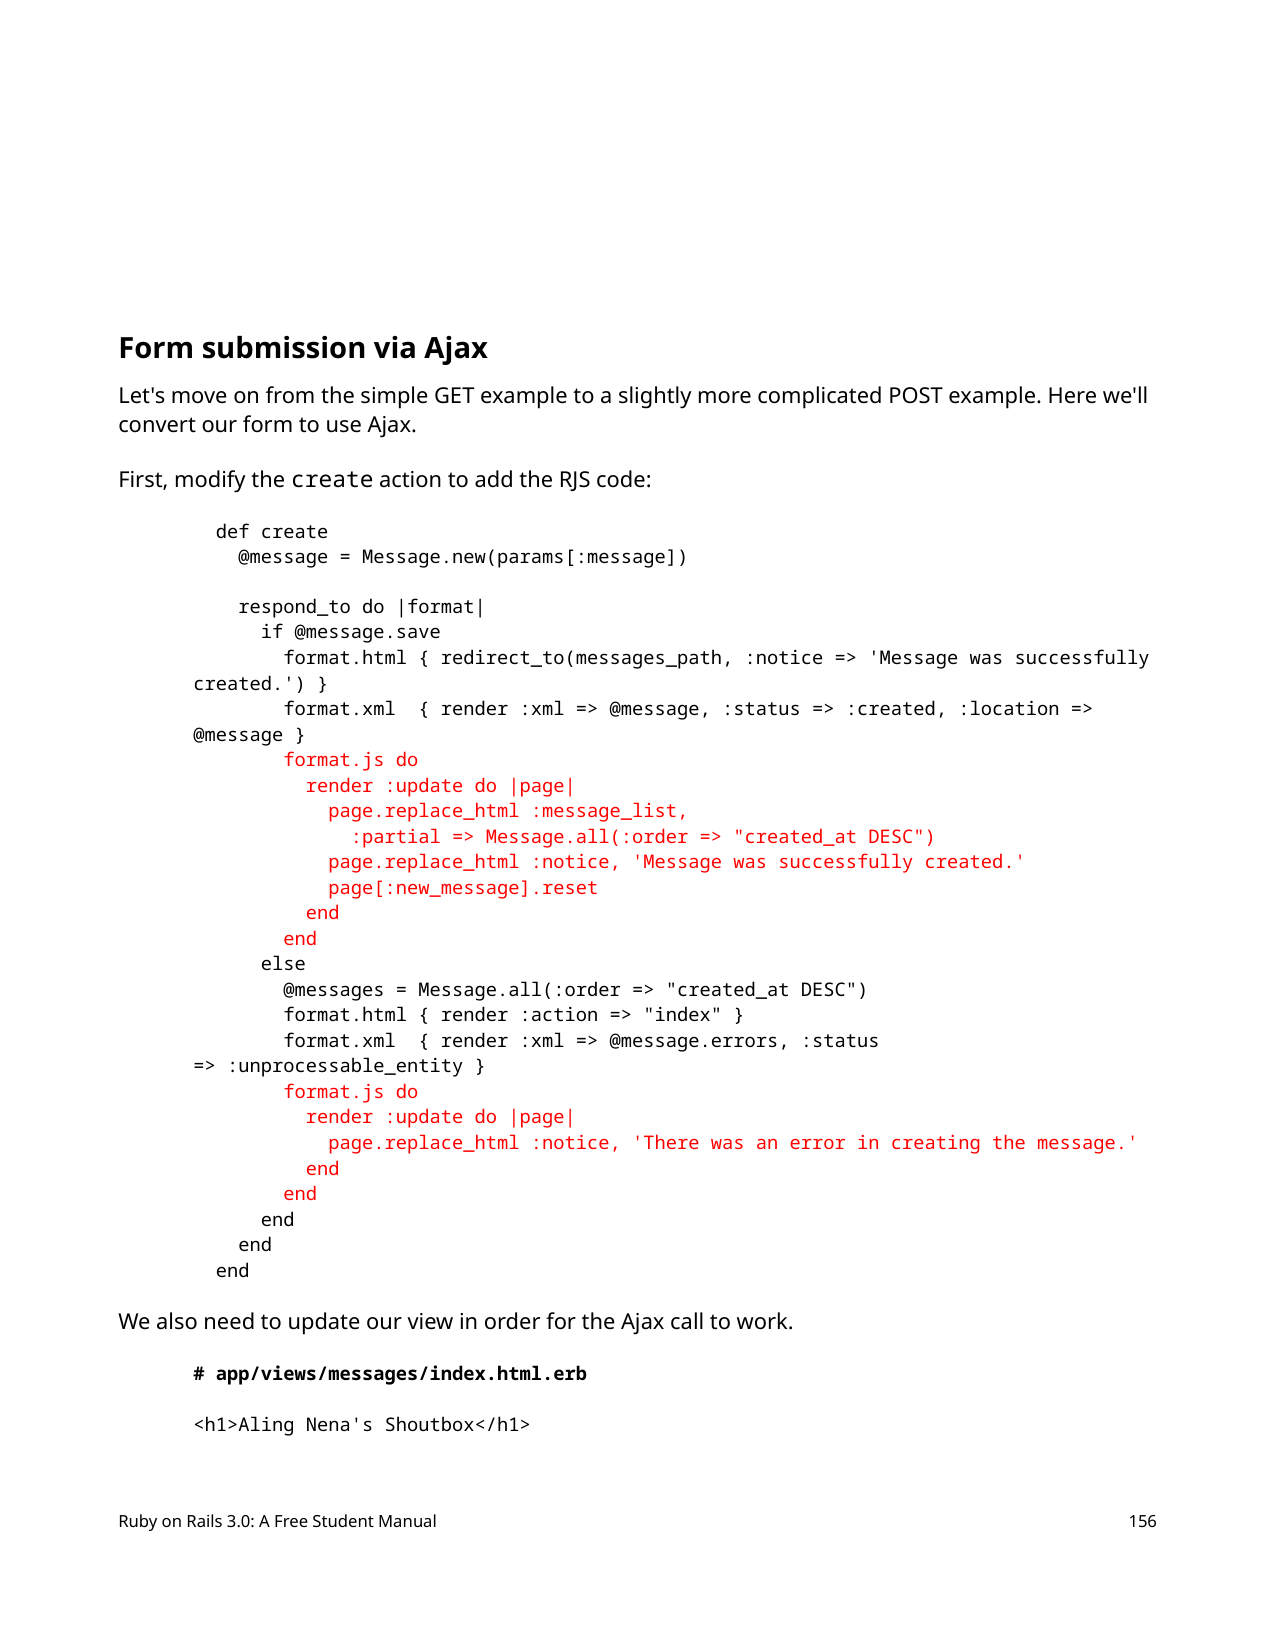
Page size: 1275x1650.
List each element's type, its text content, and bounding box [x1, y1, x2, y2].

subtitle Form submission via Ajax [118, 327, 1157, 367]
text First, modify the create action to add the RJS code: [118, 463, 1157, 494]
text # app/views/messages/index.html.erb <h1>Aling Nena's Shoutbox</h1> [193, 1360, 1157, 1462]
text We also need to update our view in order for the Ajax call to work. [118, 1306, 1157, 1336]
text Let's move on from the simple GET example to a slightly more complicated POST example. Here we'll convert our form to use Ajax. [118, 379, 1157, 439]
text def create @message = Message.new(params[:message]) [193, 518, 1157, 569]
text respond_to do |format| if @message.save format.html { redirect_to(messages_path, :notice => 'Message was successfully created.') } format.xml { render :xml => @message, :status => :created, :location => @message } format.js do render :update do |page| page.replace_html :message_list, :partial => Message.all(:order => "created_at DESC") page.replace_html :notice, 'Message was successfully created.' page[:new_message].reset end end else @messages = Message.all(:order => "created_at DESC") format.html { render :action => "index" } format.xml { render :xml => @message.errors, :status => :unprocessable_entity } format.js do render :update do |page| page.replace_html :notice, 'There was an error in creating the message.' end end end end end [193, 593, 1157, 1282]
